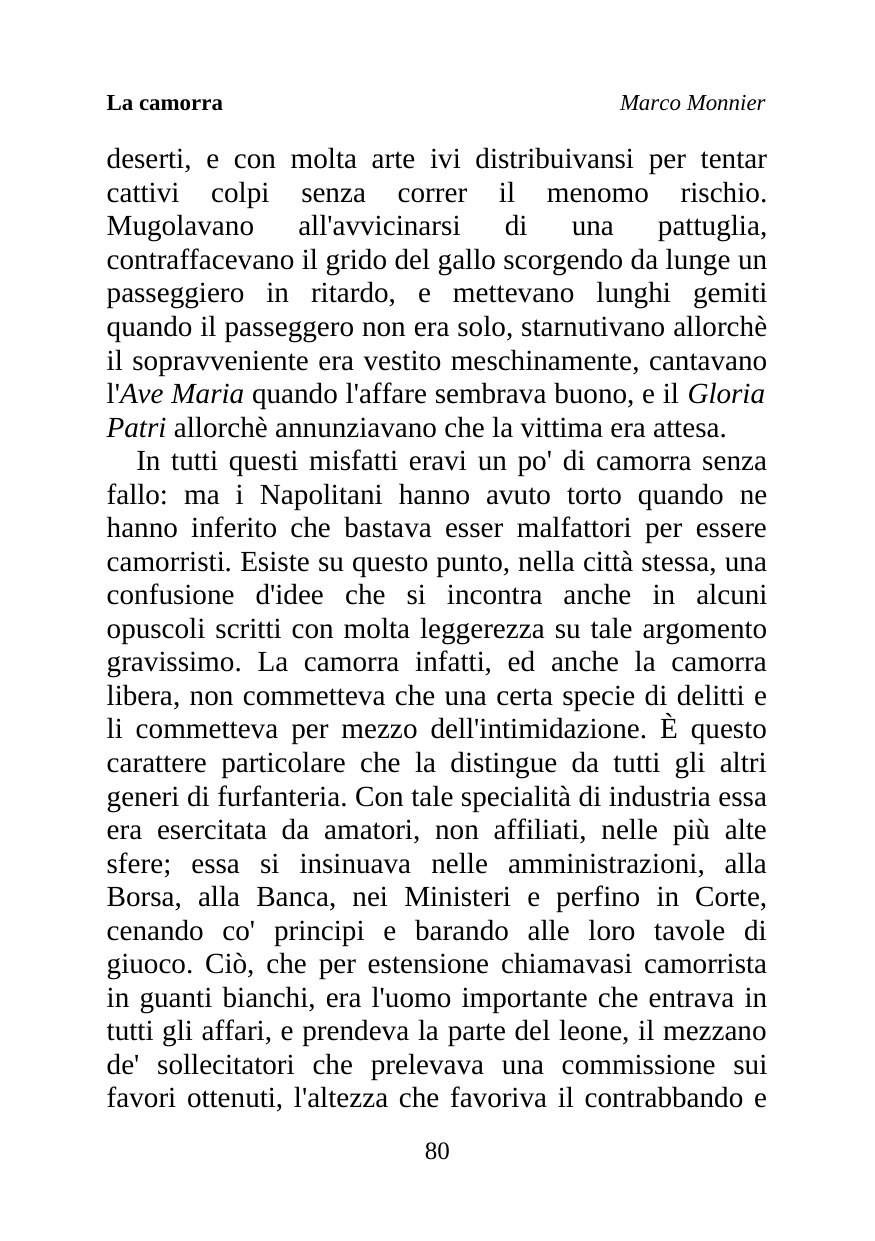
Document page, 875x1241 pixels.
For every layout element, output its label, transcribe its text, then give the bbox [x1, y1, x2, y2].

text In tutti questi misfatti eravi un po' di camorra senza fallo: ma i Napolitani hanno avuto torto quando ne hanno inferito che bastava esser malfattori per essere camorristi. Esiste su questo punto, nella città stessa, una confusione d'idee che si incontra anche in alcuni opuscoli scritti con molta leggerezza su tale argomento gravissimo. La camorra infatti, ed anche la camorra libera, non commetteva che una certa specie di delitti e li commetteva per mezzo dell'intimidazione. È questo carattere particolare che la distingue da tutti gli altri generi di furfanteria. Con tale specialità di industria essa era esercitata da amatori, non affiliati, nelle più alte sfere; essa si insinuava nelle amministrazioni, alla Borsa, alla Banca, nei Ministeri e perfino in Corte, cenando co' principi e barando alle loro tavole di giuoco. Ciò, che per estensione chiamavasi camorrista in guanti bianchi, era l'uomo importante che entrava in tutti gli affari, e prendeva la parte del leone, il mezzano de' sollecitatori che prelevava una commissione sui favori ottenuti, l'altezza che favoriva il contrabbando e [106, 443, 768, 1114]
text deserti, e con molta arte ivi distribuivansi per tentar cattivi colpi senza correr il menomo rischio. Mugolavano all'avvicinarsi di una pattuglia, contraffacevano il grido del gallo scorgendo da lunge un passeggiero in ritardo, e mettevano lunghi gemiti quando il passeggero non era solo, starnutivano allorchè il sopravveniente era vestito meschinamente, cantavano l'Ave Maria quando l'affare sembrava buono, e il Gloria Patri allorchè annunziavano che la vittima era attesa. [106, 141, 768, 443]
